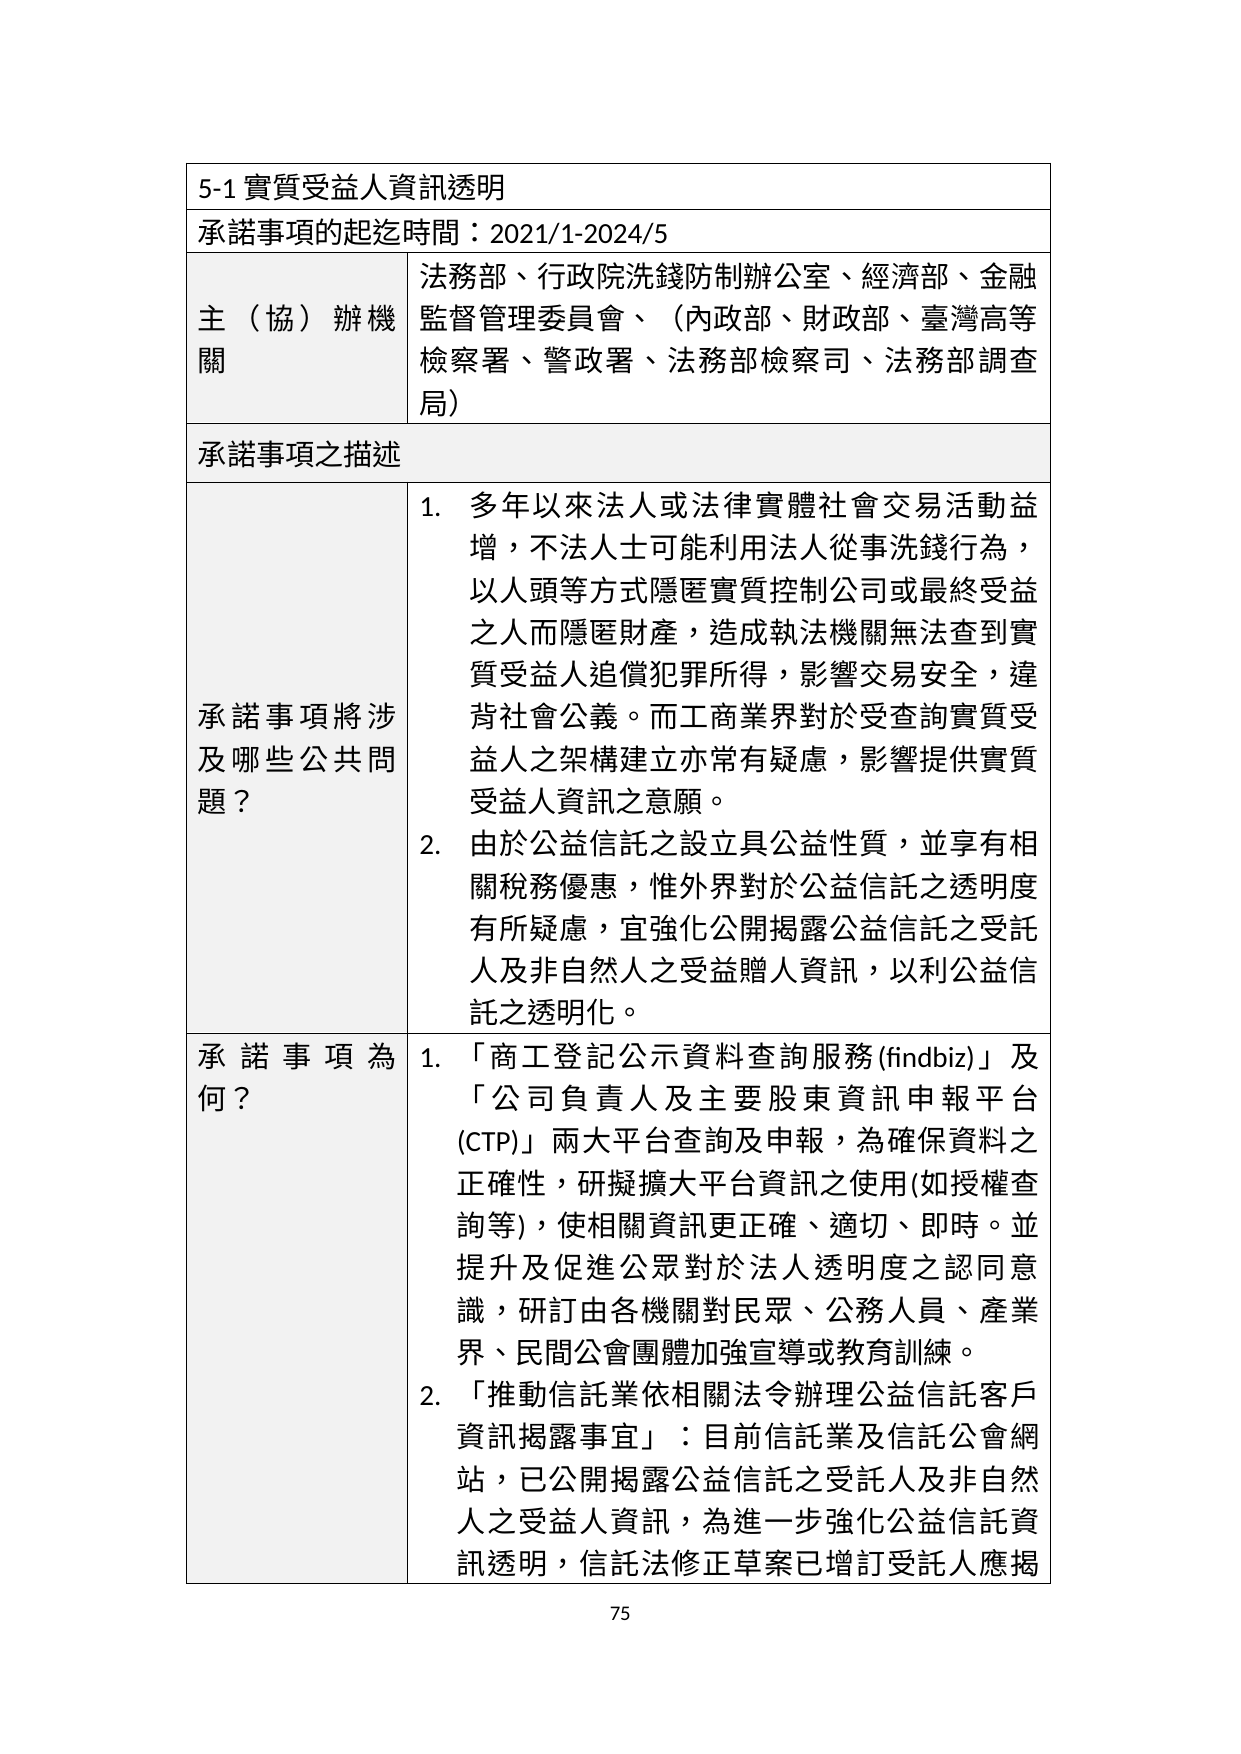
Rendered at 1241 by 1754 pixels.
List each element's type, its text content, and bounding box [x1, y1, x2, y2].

table_cell 多年以來法人或法律實體社會交易活動益增，不法人士可能利用法人從事洗錢行為，以人頭等方式隱匿實質控制公司或最終受益之人而隱匿財產，造成執法機關無法查到實質受益人追償犯罪所得，影響交易安全，違背社會公義。而工商業界對於受查詢實質受益人之架構建立亦常有疑慮，影響提供實質受益人資訊之意願。 由於公益信託之設立具公益性質，並享有相關稅務優惠，惟外界對於公益信託之透明度有所疑慮，宜強化公開揭露公益信託之受託人及非自然人之受益贈人資訊，以利公益信託之透明化。 [408, 483, 1050, 1032]
table_cell 法務部、行政院洗錢防制辦公室、經濟部、金融監督管理委員會、（內政部、財政部、臺灣高等檢察署、警政署、法務部檢察司、法務部調查局） [408, 253, 1050, 422]
table_cell 承諾事項為何？ [187, 1034, 407, 1583]
table_cell 承諾事項之描述 [187, 424, 1050, 482]
table_cell 承諾事項將涉及哪些公共問題？ [187, 483, 407, 1032]
table_cell 「商工登記公示資料查詢服務(findbiz)」及「公司負責人及主要股東資訊申報平台(CTP)」兩大平台查詢及申報，為確保資料之正確性，研擬擴大平台資訊之使用(如授權查詢等)，使相關資訊更正確、適切、即時。並提升及促進公眾對於法人透明度之認同意識，研訂由各機關對民眾、公務人員、產業界、民間公會團體加強宣導或教育訓練。 「推動信託業依相關法令辦理公益信託客戶資訊揭露事宜」：目前信託業及信託公會網站，已公開揭露公益信託之受託人及非自然人之受益人資訊，為進一步強化公益信託資訊透明，信託法修正草案已增訂受託人應揭 [408, 1034, 1050, 1583]
table_cell 主（協）辦機關 [187, 253, 407, 422]
table_cell 承諾事項的起迄時間：2021/1-2024/5 [187, 210, 1050, 252]
table_header 5-1 實質受益人資訊透明 [187, 164, 1050, 209]
